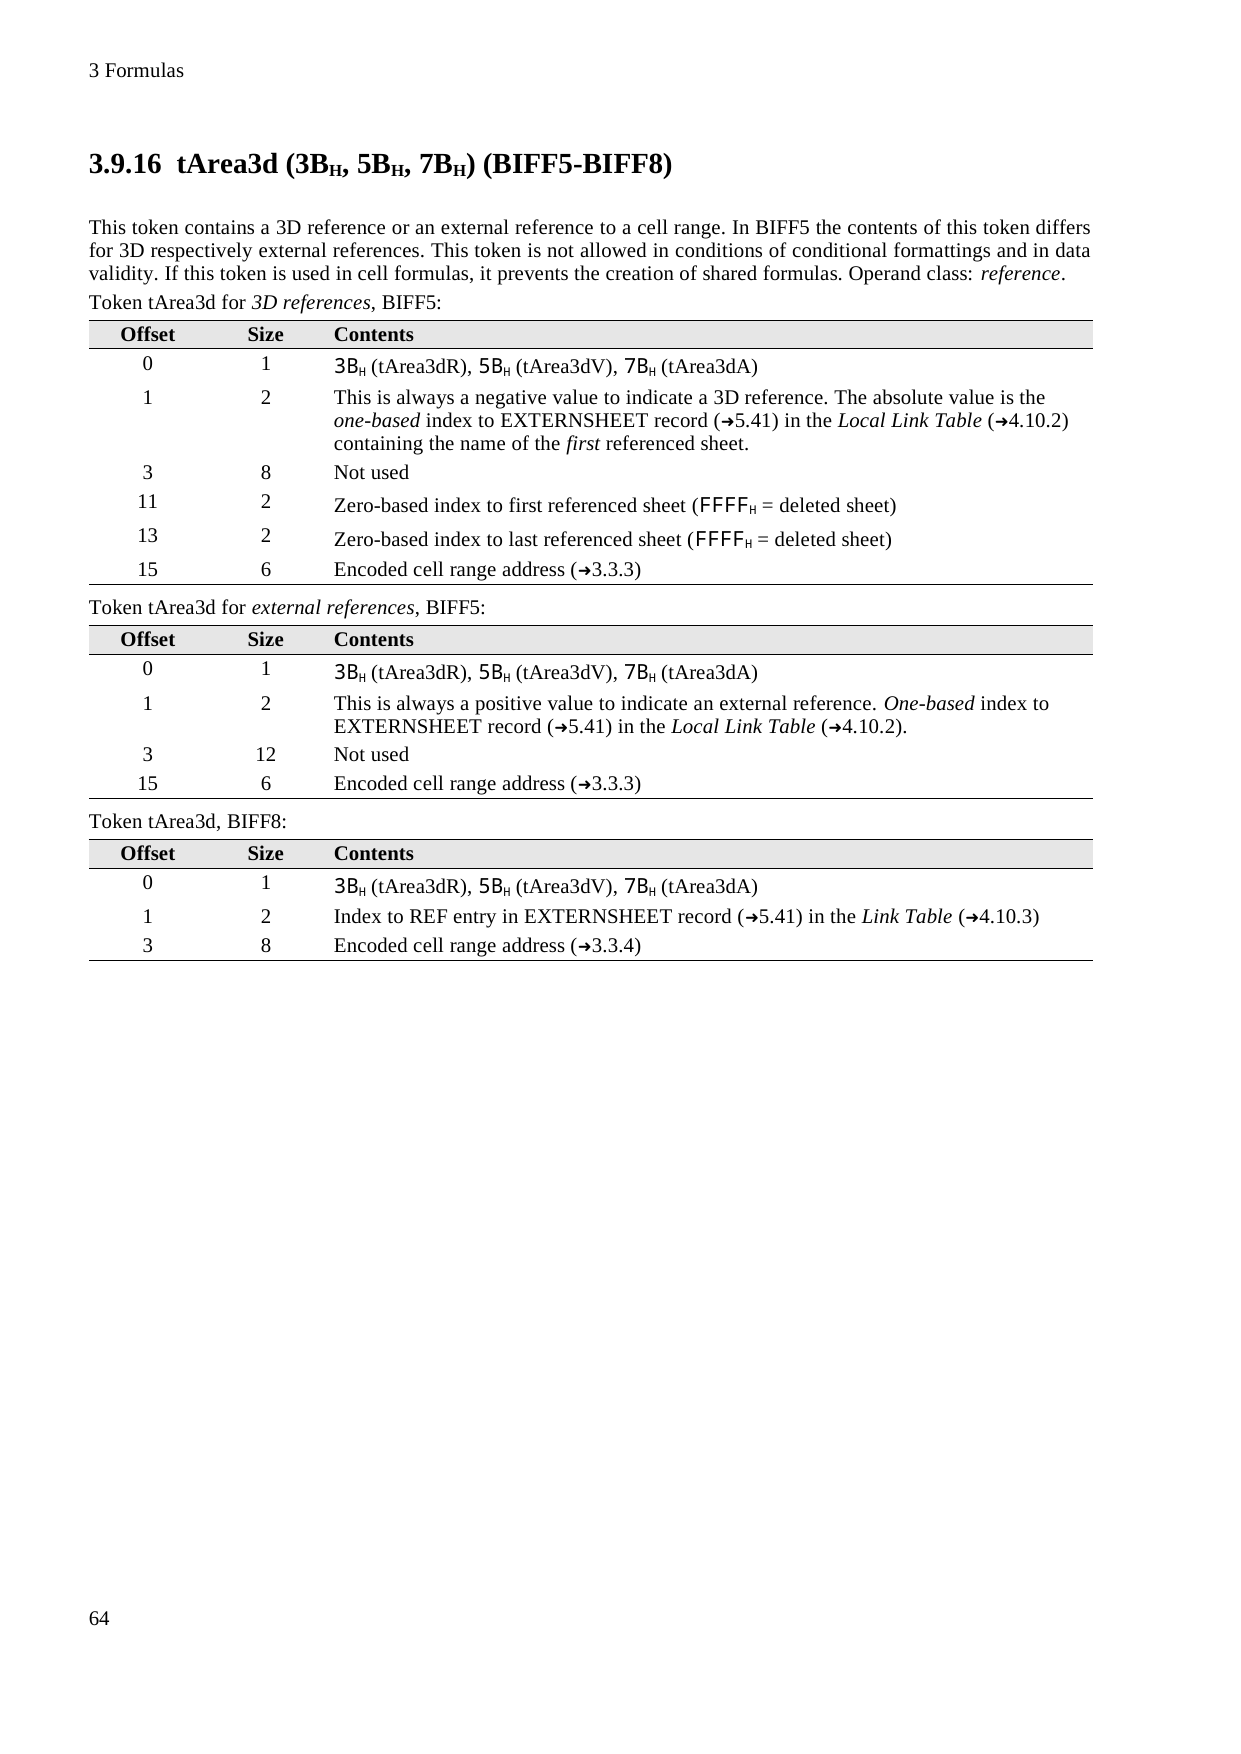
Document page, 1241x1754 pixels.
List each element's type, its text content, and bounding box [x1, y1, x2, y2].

table_header Offset [89, 626, 207, 654]
table_cell 15 [89, 555, 207, 584]
table_cell 0 [89, 349, 207, 383]
table_cell 6 [207, 555, 325, 584]
text Token tArea3d for 3D references, BIFF5: [88, 291, 1093, 313]
table_cell 11 [89, 487, 207, 521]
table_cell 1 [207, 655, 325, 688]
table_cell Encoded cell range address (➜3.3.4) [325, 931, 1093, 960]
table_cell Encoded cell range address (➜3.3.3) [325, 769, 1093, 798]
table_cell Not used [325, 458, 1093, 487]
table_cell 2 [207, 487, 325, 521]
table_cell This is always a positive value to indicate an external reference. One-based index to EXTERNSHEET record (➜5.41) in the Local Link Table (➜4.10.2). [325, 689, 1093, 740]
table_cell This is always a negative value to indicate a 3D reference. The absolute value is the one-based index to EXTERNSHEET record (➜5.41) in the Local Link Table (➜4.10.2) containing the name of the first referenced sheet. [325, 383, 1093, 458]
table_header Offset [89, 840, 207, 868]
table_cell 1 [207, 349, 325, 383]
text Token tArea3d for external references, BIFF5: [88, 596, 1093, 619]
table_cell 3BH (tArea3dR), 5BH (tArea3dV), 7BH (tArea3dA) [325, 655, 1093, 688]
table_cell 1 [89, 903, 207, 931]
table_cell 3BH (tArea3dR), 5BH (tArea3dV), 7BH (tArea3dA) [325, 349, 1093, 383]
table_cell 15 [89, 769, 207, 798]
table_cell 2 [207, 903, 325, 931]
table_cell 8 [207, 458, 325, 487]
table_cell 3 [89, 931, 207, 960]
table_cell 3BH (tArea3dR), 5BH (tArea3dV), 7BH (tArea3dA) [325, 869, 1093, 902]
table_header Size [207, 840, 325, 868]
table_header Size [207, 321, 325, 348]
table_cell 0 [89, 869, 207, 902]
table_cell 1 [207, 869, 325, 902]
text This token contains a 3D reference or an external reference to a cell range. In BIFF5 the contents of this token differs for 3D respectively external references. This token is not allowed in conditions of conditional formattings and in data validity. If this token is used in cell formulas, it prevents the creation of shared formulas. Operand class: reference. [88, 216, 1093, 284]
table_cell 13 [89, 521, 207, 555]
table_cell Zero-based index to first referenced sheet (FFFFH = deleted sheet) [325, 487, 1093, 521]
table_cell 1 [89, 689, 207, 740]
table_header Offset [89, 321, 207, 348]
table_header Contents [325, 840, 1093, 868]
table_cell 6 [207, 769, 325, 798]
table_cell 1 [89, 383, 207, 458]
table_cell 0 [89, 655, 207, 688]
table_cell 8 [207, 931, 325, 960]
table_cell 2 [207, 383, 325, 458]
table_header Contents [325, 626, 1093, 654]
table_header Size [207, 626, 325, 654]
table_cell Encoded cell range address (➜3.3.3) [325, 555, 1093, 584]
table_cell 2 [207, 521, 325, 555]
table_cell 3 [89, 740, 207, 769]
table_cell 2 [207, 689, 325, 740]
table_cell Index to REF entry in EXTERNSHEET record (➜5.41) in the Link Table (➜4.10.3) [325, 903, 1093, 931]
subtitle tArea3d (3BH, 5BH, 7BH) (BIFF5‑BIFF8) [88, 148, 1093, 180]
table_cell Not used [325, 740, 1093, 769]
table_cell 3 [89, 458, 207, 487]
table_cell 12 [207, 740, 325, 769]
table_header Contents [325, 321, 1093, 348]
table_cell Zero-based index to last referenced sheet (FFFFH = deleted sheet) [325, 521, 1093, 555]
text Token tArea3d, BIFF8: [88, 810, 1093, 833]
